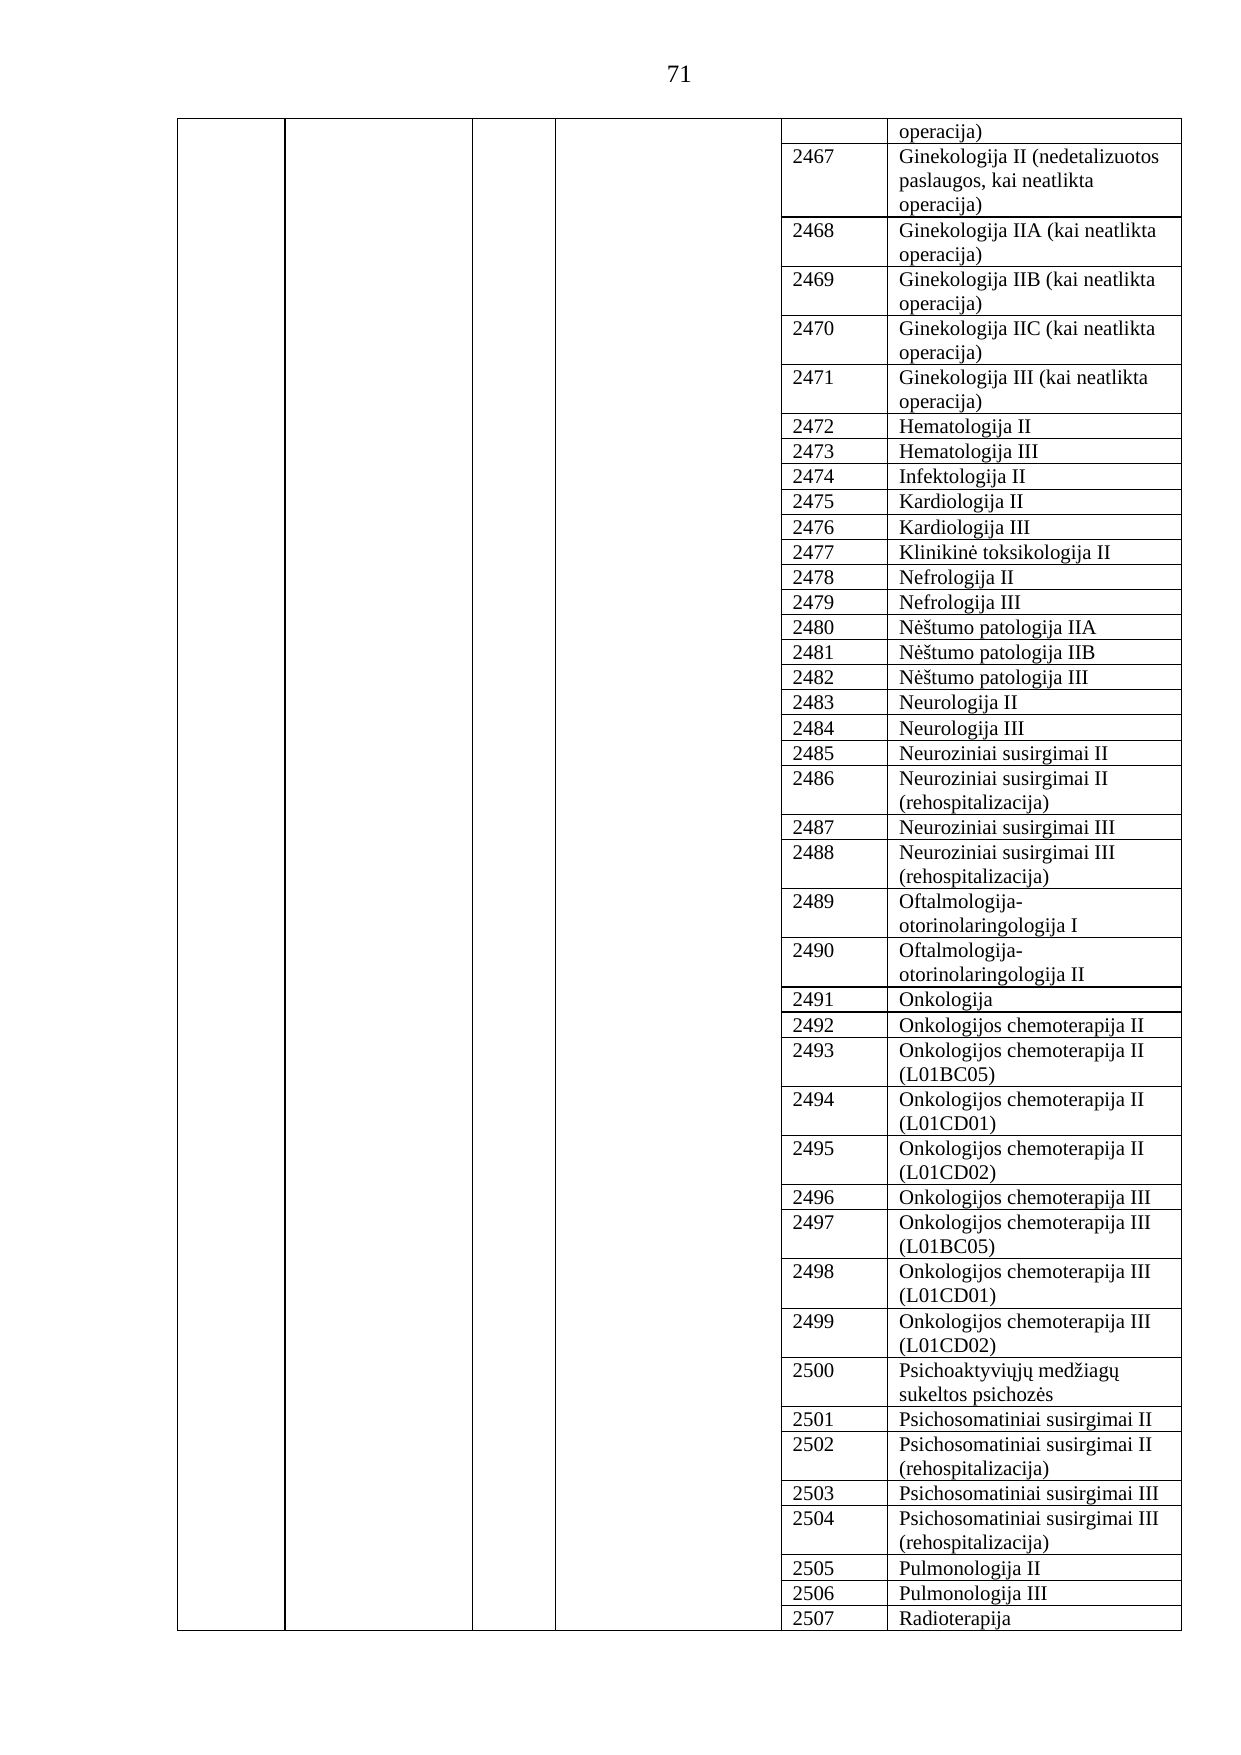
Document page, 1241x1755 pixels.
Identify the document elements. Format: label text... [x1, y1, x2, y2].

table_cell 2481 [782, 640, 887, 664]
table_cell Ginekologija II (nedetalizuotos paslaugos, kai neatlikta operacija) [888, 144, 1181, 216]
table_cell Onkologijos chemoterapija III [888, 1185, 1181, 1209]
table_cell Ginekologija IIA (kai neatlikta operacija) [888, 218, 1181, 266]
table_cell 2501 [782, 1407, 887, 1431]
table_cell Onkologijos chemoterapija III (L01BC05) [888, 1210, 1181, 1258]
table_cell 2505 [782, 1555, 887, 1579]
table_cell Kardiologija III [888, 515, 1181, 539]
table_cell 2478 [782, 565, 887, 589]
table_cell Oftalmologija-otorinolaringologija II [888, 938, 1181, 986]
table_cell 2496 [782, 1185, 887, 1209]
table_cell Psichoaktyviųjų medžiagų sukeltos psichozės [888, 1358, 1181, 1406]
table_cell 2484 [782, 715, 887, 739]
table_cell operacija) [888, 119, 1181, 143]
table_cell 2500 [782, 1358, 887, 1406]
table_cell Klinikinė toksikologija II [888, 540, 1181, 564]
table_cell Onkologijos chemoterapija II (L01BC05) [888, 1038, 1181, 1086]
table_cell 2470 [782, 316, 887, 364]
table_cell Psichosomatiniai susirgimai II [888, 1407, 1181, 1431]
table_cell 2467 [782, 144, 887, 216]
table_cell Nėštumo patologija IIA [888, 615, 1181, 639]
table_cell 2498 [782, 1259, 887, 1307]
table_cell 2491 [782, 988, 887, 1011]
table_cell 2495 [782, 1136, 887, 1184]
table_cell 2482 [782, 665, 887, 689]
table_cell [286, 119, 472, 1630]
table_cell 2503 [782, 1481, 887, 1505]
table_cell Onkologijos chemoterapija II (L01CD01) [888, 1087, 1181, 1135]
table_cell Infektologija II [888, 464, 1181, 488]
table_cell 2502 [782, 1432, 887, 1480]
table_cell 2475 [782, 490, 887, 513]
table_cell 2473 [782, 439, 887, 463]
table_cell Ginekologija IIB (kai neatlikta operacija) [888, 267, 1181, 315]
table_cell Hematologija III [888, 439, 1181, 463]
table_cell 2479 [782, 590, 887, 614]
table_cell Ginekologija IIC (kai neatlikta operacija) [888, 316, 1181, 364]
table_cell Onkologijos chemoterapija III (L01CD02) [888, 1309, 1181, 1357]
table_cell 2494 [782, 1087, 887, 1135]
table_cell Psichosomatiniai susirgimai III [888, 1481, 1181, 1505]
table_cell Onkologija [888, 988, 1181, 1011]
table_cell Neuroziniai susirgimai II [888, 741, 1181, 764]
table_cell 2490 [782, 938, 887, 986]
table_cell 2499 [782, 1309, 887, 1357]
table_cell 2485 [782, 741, 887, 764]
table_cell 2468 [782, 218, 887, 266]
table_cell Pulmonologija III [888, 1581, 1181, 1604]
table_cell Nėštumo patologija IIB [888, 640, 1181, 664]
table_cell 2487 [782, 815, 887, 839]
table_cell [178, 119, 284, 1630]
table_cell 2471 [782, 365, 887, 413]
table_cell Radioterapija [888, 1606, 1181, 1630]
table_cell Psichosomatiniai susirgimai III (rehospitalizacija) [888, 1506, 1181, 1554]
table_cell Hematologija II [888, 414, 1181, 438]
table_cell Nėštumo patologija III [888, 665, 1181, 689]
table_cell Onkologijos chemoterapija II [888, 1013, 1181, 1037]
table_cell 2480 [782, 615, 887, 639]
table_cell Kardiologija II [888, 490, 1181, 513]
table_cell Neuroziniai susirgimai III [888, 815, 1181, 839]
table_cell 2476 [782, 515, 887, 539]
table_cell Psichosomatiniai susirgimai II (rehospitalizacija) [888, 1432, 1181, 1480]
table_cell 2477 [782, 540, 887, 564]
table_cell Onkologijos chemoterapija II (L01CD02) [888, 1136, 1181, 1184]
table_cell 2469 [782, 267, 887, 315]
table_cell 2492 [782, 1013, 887, 1037]
table_cell Neurologija III [888, 715, 1181, 739]
table_cell Ginekologija III (kai neatlikta operacija) [888, 365, 1181, 413]
table_cell 2489 [782, 889, 887, 937]
table_cell Nefrologija III [888, 590, 1181, 614]
table_cell [782, 119, 887, 143]
table_cell 2493 [782, 1038, 887, 1086]
table_cell 2472 [782, 414, 887, 438]
table_cell 2486 [782, 766, 887, 814]
table_cell Neurologija II [888, 690, 1181, 714]
table_cell Oftalmologija-otorinolaringologija I [888, 889, 1181, 937]
table_cell 2507 [782, 1606, 887, 1630]
table_cell 2497 [782, 1210, 887, 1258]
table_cell Neuroziniai susirgimai III (rehospitalizacija) [888, 840, 1181, 888]
table_cell Neuroziniai susirgimai II (rehospitalizacija) [888, 766, 1181, 814]
table_cell 2474 [782, 464, 887, 488]
table_cell Onkologijos chemoterapija III (L01CD01) [888, 1259, 1181, 1307]
table_cell 2483 [782, 690, 887, 714]
table_cell Nefrologija II [888, 565, 1181, 589]
table_cell [473, 119, 555, 1630]
table_cell [556, 119, 781, 1630]
table_cell 2506 [782, 1581, 887, 1604]
table_cell 2488 [782, 840, 887, 888]
table_cell Pulmonologija II [888, 1555, 1181, 1579]
table_cell 2504 [782, 1506, 887, 1554]
